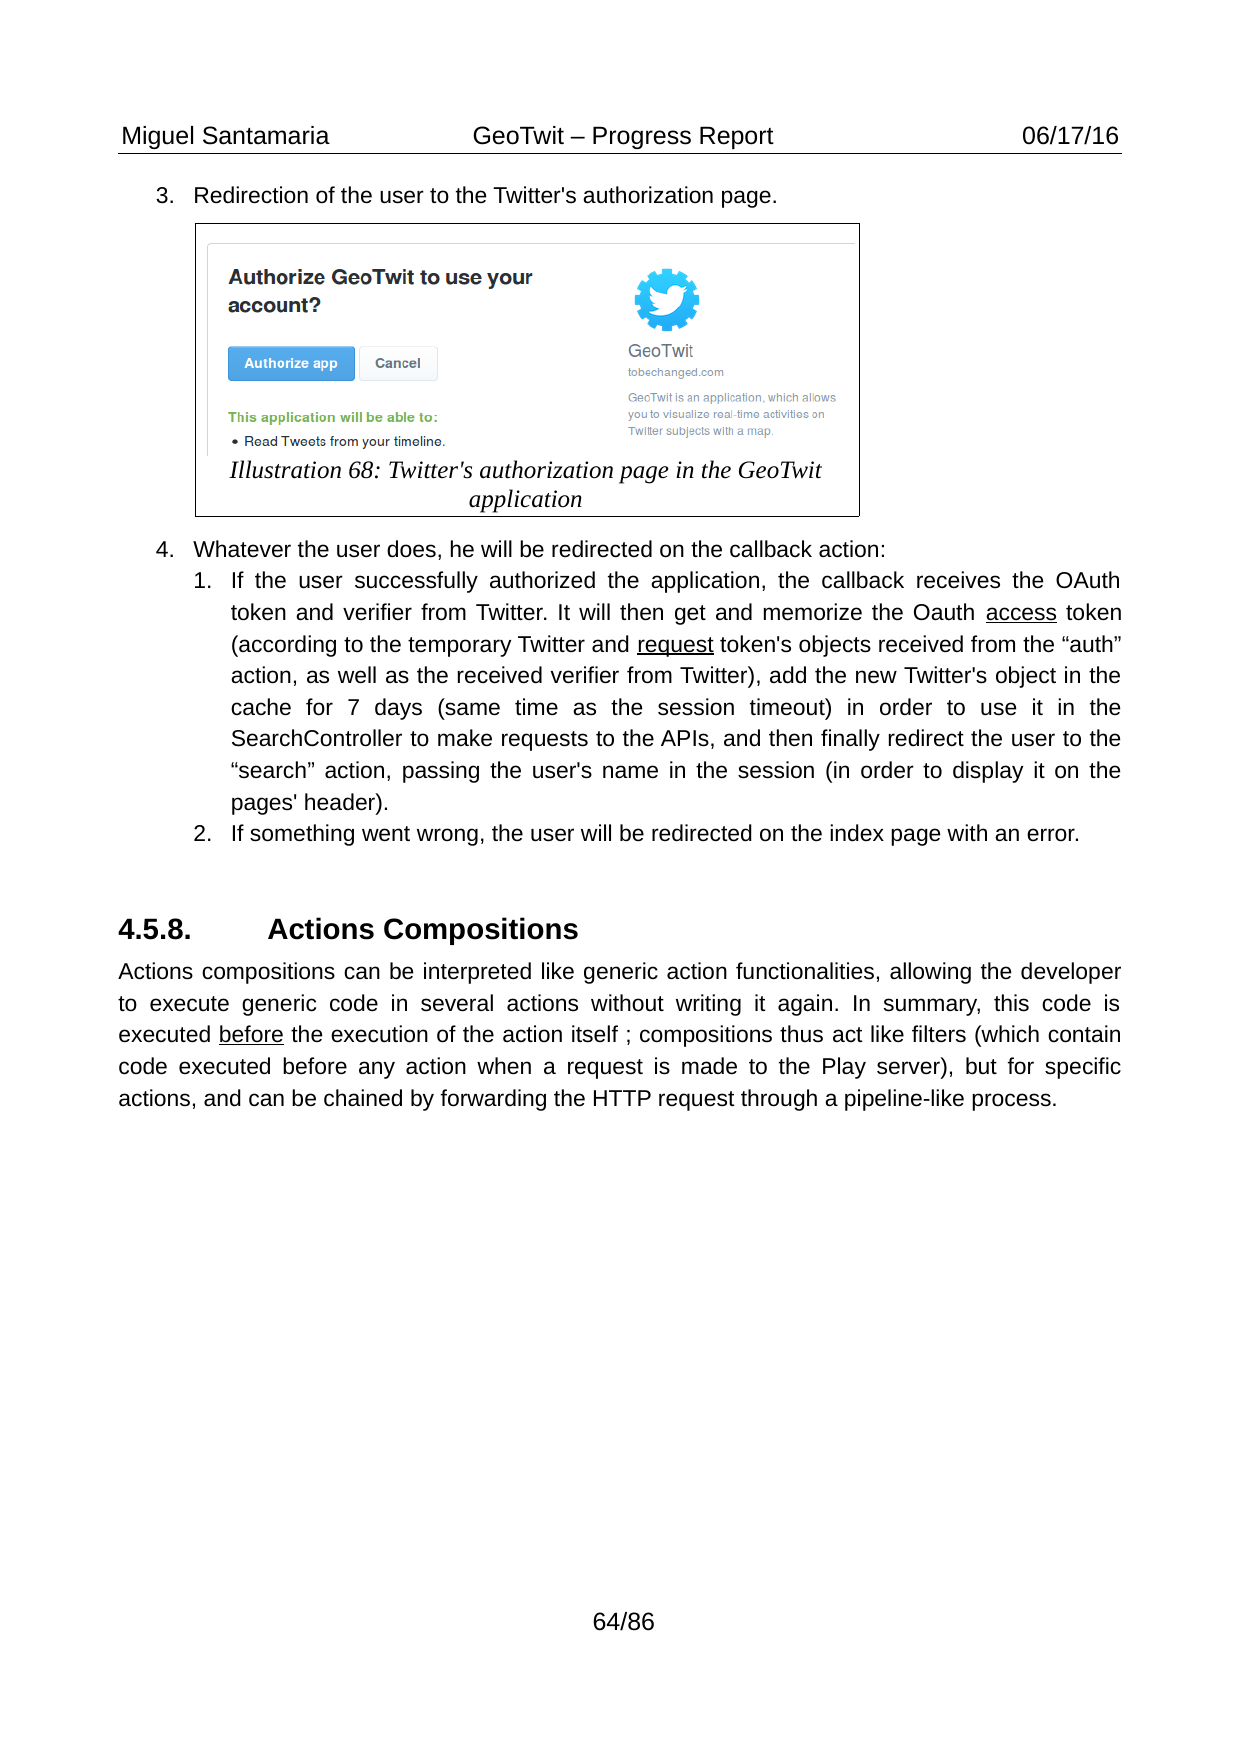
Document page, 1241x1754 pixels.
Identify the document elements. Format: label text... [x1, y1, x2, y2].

list If the user successfully authorized the application, the callback receives the OAuth token and verifier from Twitter. It will then get and memorize the Oauth access token (according to the temporary Twitter and request token's objects received from the “auth” action, as well as the received verifier from Twitter), add the new Twitter's object in the cache for 7 days (same time as the session timeout) in order to use it in the SearchController to make requests to the APIs, and then finally redirect the user to the “search” action, passing the user's name in the session (in order to display it on the pages' header). [193, 567, 1122, 815]
text Actions compositions can be interpreted like generic action functionalities, allowing the developer to execute generic code in several actions without writing it again. In summary, this code is executed before the execution of the action itself ; compositions thus act like filters (which contain code executed before any action when a request is made to the Play server), but for specific actions, and can be chained by forwarding the HTTP request through a pipeline-like process. [118, 958, 1122, 1111]
list Redirection of the user to the Twitter's authorization page. [156, 182, 1122, 209]
picture [198, 238, 855, 456]
list [196, 224, 859, 516]
list If something went wrong, the user will be redirected on the index page with an error. [193, 820, 1122, 846]
list Whatever the user does, he will be redirected on the callback action: [156, 214, 1122, 562]
subtitle Actions Compositions [118, 912, 1122, 946]
list Illustration 68: Twitter's authorization page in the GeoTwit application [198, 456, 856, 513]
